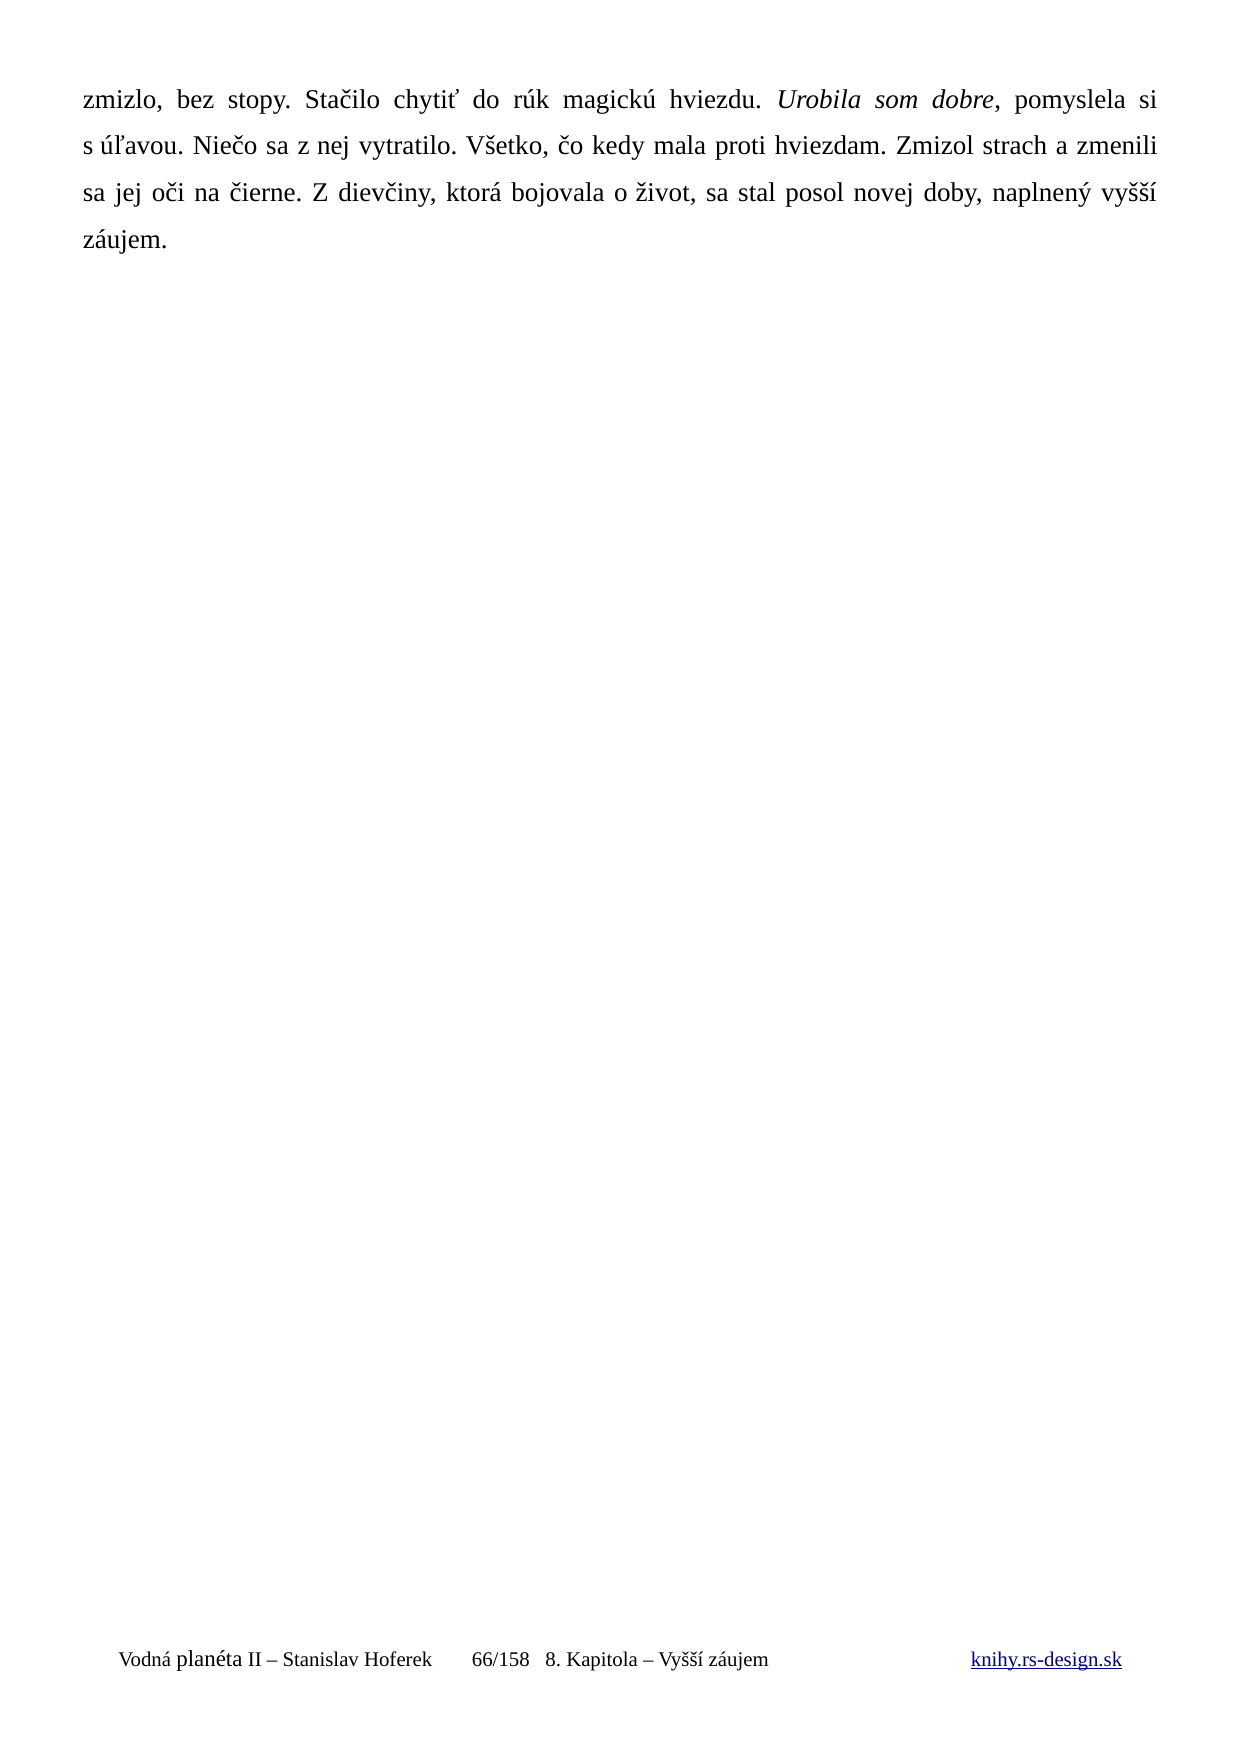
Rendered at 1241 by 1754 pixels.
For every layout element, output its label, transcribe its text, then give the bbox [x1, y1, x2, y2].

text zmizlo, bez stopy. Stačilo chytiť do rúk magickú hviezdu. Urobila som dobre, pomyslela si s úľavou. Niečo sa z nej vytratilo. Všetko, čo kedy mala proti hviezdam. Zmizol strach a zmenili sa jej oči na čierne. Z dievčiny, ktorá bojovala o život, sa stal posol novej doby, naplnený vyšší záujem. [83, 83, 1157, 254]
